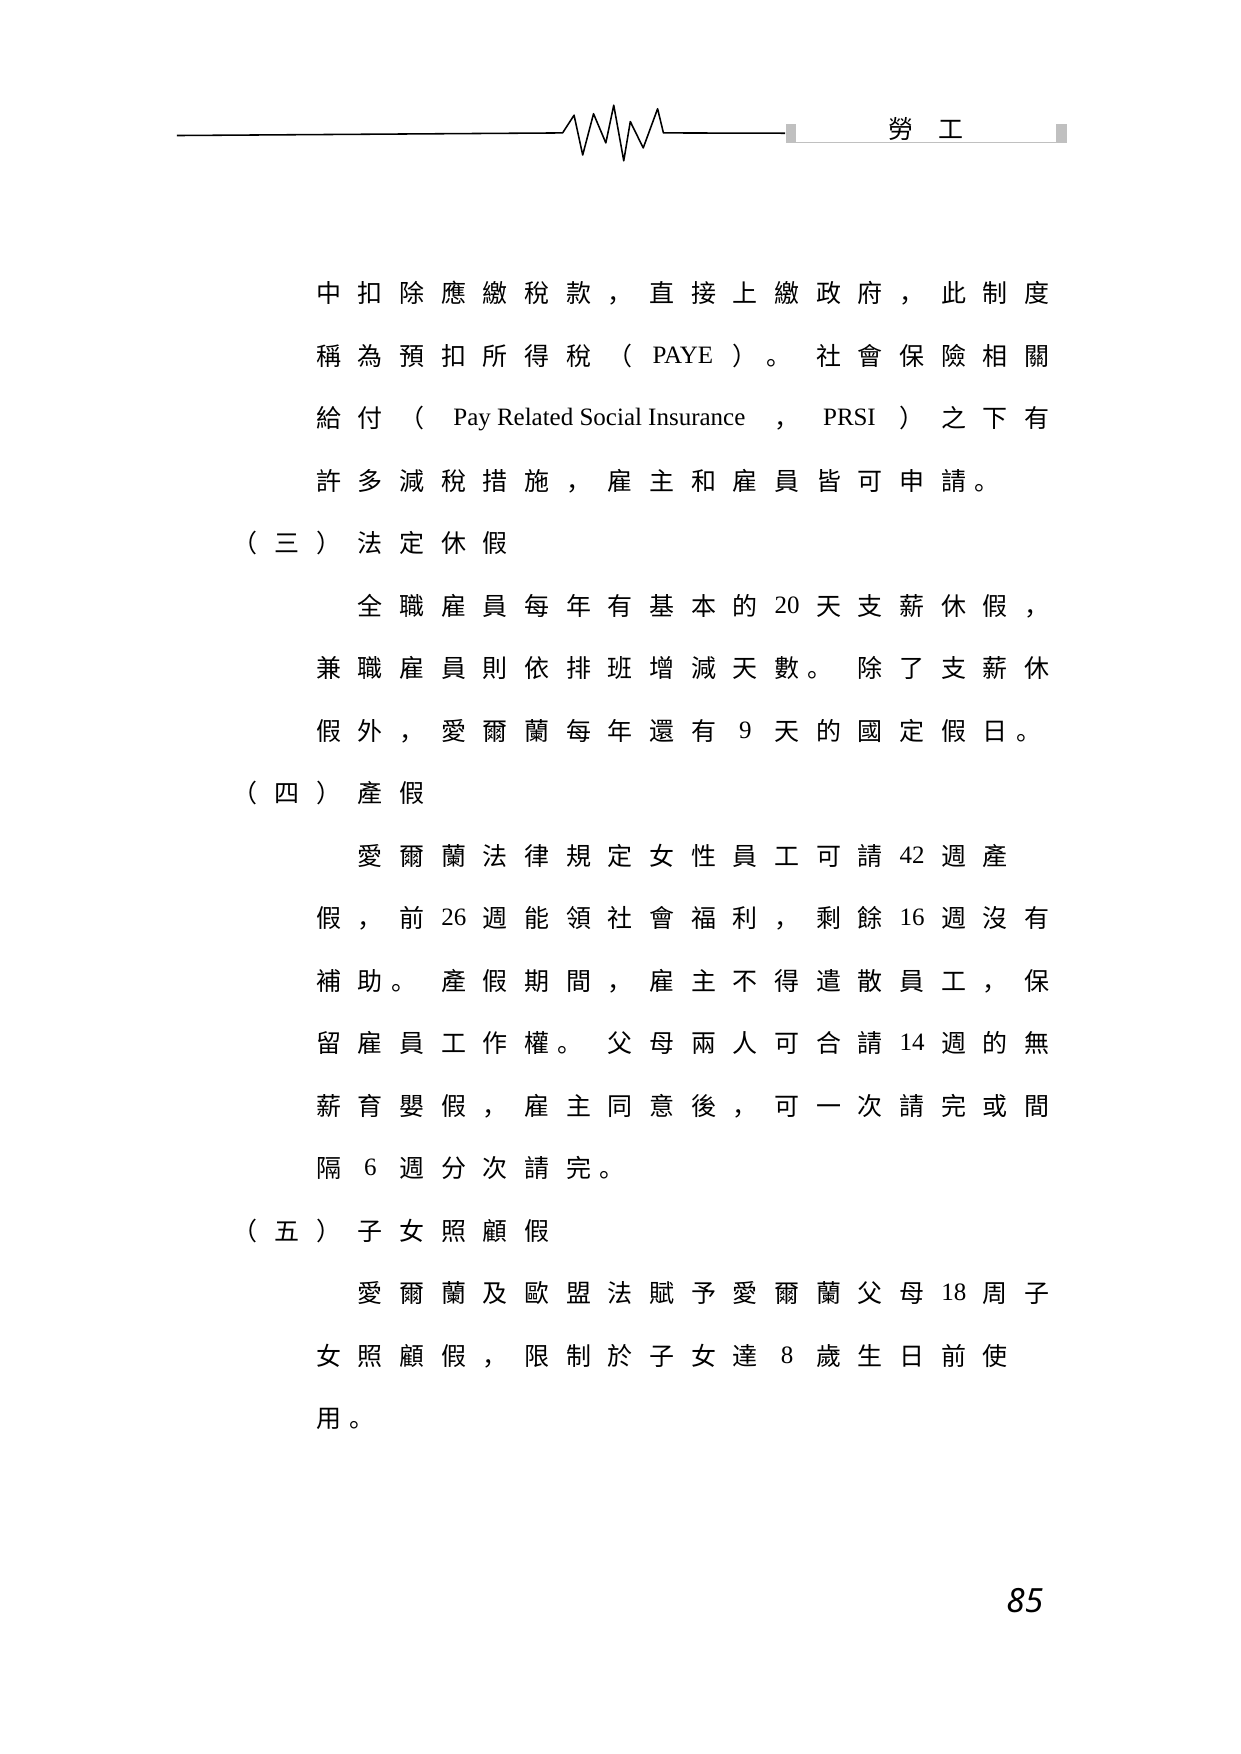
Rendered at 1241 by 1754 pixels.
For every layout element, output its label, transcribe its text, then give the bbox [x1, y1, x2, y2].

text （三）法定休假 [207, 500, 1058, 563]
text （五）子女照顧假 [207, 1188, 1058, 1250]
text 愛爾蘭及歐盟法賦予愛爾蘭父母18周子女照顧假，限制於子女達8歲生日前使用。 [281, 1250, 1058, 1438]
text 中扣除應繳稅款，直接上繳政府，此制度稱為預扣所得稅（PAYE）。社會保險相關給付（Pay Related Social Insurance，PRSI）之下有許多減稅措施，雇主和雇員皆可申請。 [207, 250, 1058, 500]
text （四）產假 [207, 750, 1058, 813]
text 愛爾蘭法律規定女性員工可請42週產假，前26週能領社會福利，剩餘16週沒有補助。產假期間，雇主不得遣散員工，保留雇員工作權。父母兩人可合請14週的無薪育嬰假，雇主同意後，可一次請完或間隔6週分次請完。 [281, 813, 1058, 1188]
text 全職雇員每年有基本的20天支薪休假，兼職雇員則依排班增減天數。除了支薪休假外，愛爾蘭每年還有9天的國定假日。 [281, 563, 1058, 750]
